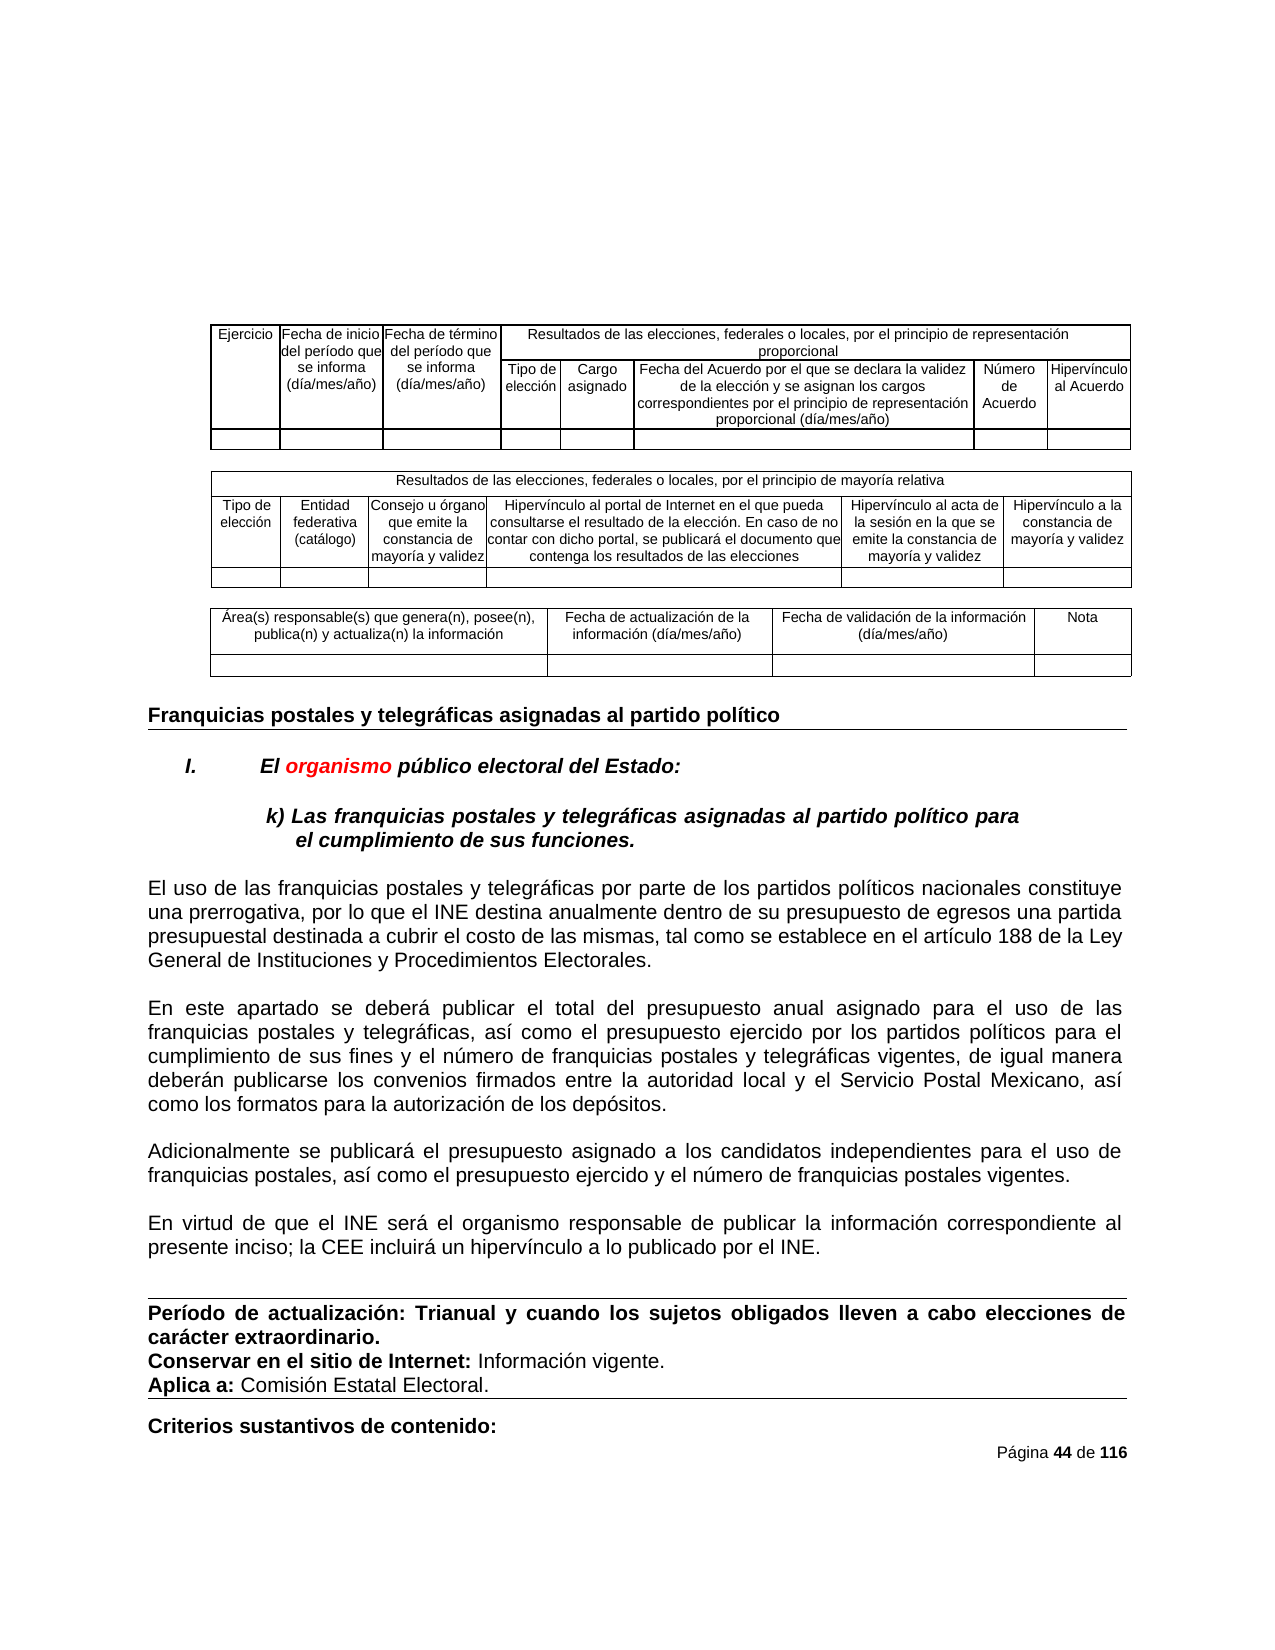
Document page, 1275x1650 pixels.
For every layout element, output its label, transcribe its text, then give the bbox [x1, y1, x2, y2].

table_header Fecha de actualización de la información (día/mes/año) [548, 609, 772, 654]
text En virtud de que el INE será el organismo responsable de publicar la información correspondiente al presente inciso; la CEE incluirá un hipervínculo a lo publicado por el INE. [148, 1211, 1124, 1259]
table_cell [211, 655, 547, 676]
table_cell [1004, 568, 1131, 587]
table_cell [635, 430, 973, 448]
table_header Fecha de término del período que se informa (día/mes/año) [384, 326, 500, 428]
text Período de actualización: Trianual y cuando los sujetos obligados lleven a cabo elecciones de carácter extraordinario. [148, 1299, 1127, 1348]
table_cell [561, 430, 633, 448]
table_cell [1035, 655, 1131, 676]
text El uso de las franquicias postales y telegráficas por parte de los partidos políticos nacionales constituye una prerrogativa, por lo que el INE destina anualmente dentro de su presupuesto de egresos una partida presupuestal destinada a cubrir el costo de las mismas, tal como se establece en el artículo 188 de la Ley General de Instituciones y Procedimientos Electorales. [148, 876, 1124, 972]
table_header Fecha de inicio del período que se informa (día/mes/año) [281, 326, 382, 428]
table_cell Hipervínculo al acta de la sesión en la que se emite la constancia de mayoría y validez [842, 497, 1003, 567]
table_cell [842, 568, 1003, 587]
text En este apartado se deberá publicar el total del presupuesto anual asignado para el uso de las franquicias postales y telegráficas, así como el presupuesto ejercido por los partidos políticos para el cumplimiento de sus fines y el número de franquicias postales y telegráficas vigentes, de igual manera deberán publicarse los convenios firmados entre la autoridad local y el Servicio Postal Mexicano, así como los formatos para la autorización de los depósitos. [148, 996, 1124, 1115]
text Franquicias postales y telegráficas asignadas al partido político [148, 703, 1127, 729]
table_header Fecha de validación de la información (día/mes/año) [773, 609, 1034, 654]
table_cell Número de Acuerdo [975, 361, 1047, 428]
table_cell [212, 430, 279, 448]
table_cell Tipo de elección [212, 497, 280, 567]
table_cell [281, 430, 382, 448]
text Criterios sustantivos de contenido: [148, 1414, 1127, 1438]
table_cell [369, 568, 486, 587]
table_cell Fecha del Acuerdo por el que se declara la validez de la elección y se asignan los cargos correspondientes por el principio de representación proporcional (día/mes/año) [635, 361, 973, 428]
table_cell [975, 430, 1047, 448]
table_cell [384, 430, 500, 448]
table_header Área(s) responsable(s) que genera(n), posee(n), publica(n) y actualiza(n) la información [211, 609, 547, 654]
table_header Nota [1035, 609, 1131, 654]
table_header Ejercicio [212, 326, 279, 428]
table_cell Hipervínculo al portal de Internet en el que pueda consultarse el resultado de la elección. En caso de no contar con dicho portal, se publicará el documento que contenga los resultados de las elecciones [487, 497, 841, 567]
table_cell [281, 568, 368, 587]
table_cell [1048, 430, 1130, 448]
table_cell Entidad federativa (catálogo) [281, 497, 368, 567]
table_cell [487, 568, 841, 587]
table_cell Tipo de elección [502, 361, 560, 428]
table_header Resultados de las elecciones, federales o locales, por el principio de mayoría relativa [212, 472, 1131, 496]
text Aplica a: Comisión Estatal Electoral. [148, 1369, 1127, 1398]
subtitle I. El organismo público electoral del Estado: [185, 754, 1039, 778]
list k) Las franquicias postales y telegráficas asignadas al partido político para el cumplimiento de sus funciones. [266, 804, 1023, 852]
table_header Resultados de las elecciones, federales o locales, por el principio de representación proporcional [502, 326, 1130, 359]
table_cell Hipervínculo al Acuerdo [1048, 361, 1130, 428]
table_cell Cargo asignado [561, 361, 633, 428]
table_cell [773, 655, 1034, 676]
text Conservar en el sitio de Internet: Información vigente. [148, 1348, 1127, 1369]
table_cell Hipervínculo a la constancia de mayoría y validez [1004, 497, 1131, 567]
text Adicionalmente se publicará el presupuesto asignado a los candidatos independientes para el uso de franquicias postales, así como el presupuesto ejercido y el número de franquicias postales vigentes. [148, 1139, 1124, 1187]
table_cell [548, 655, 772, 676]
table_cell [212, 568, 280, 587]
table_cell [502, 430, 560, 448]
table_cell Consejo u órgano que emite la constancia de mayoría y validez [369, 497, 486, 567]
